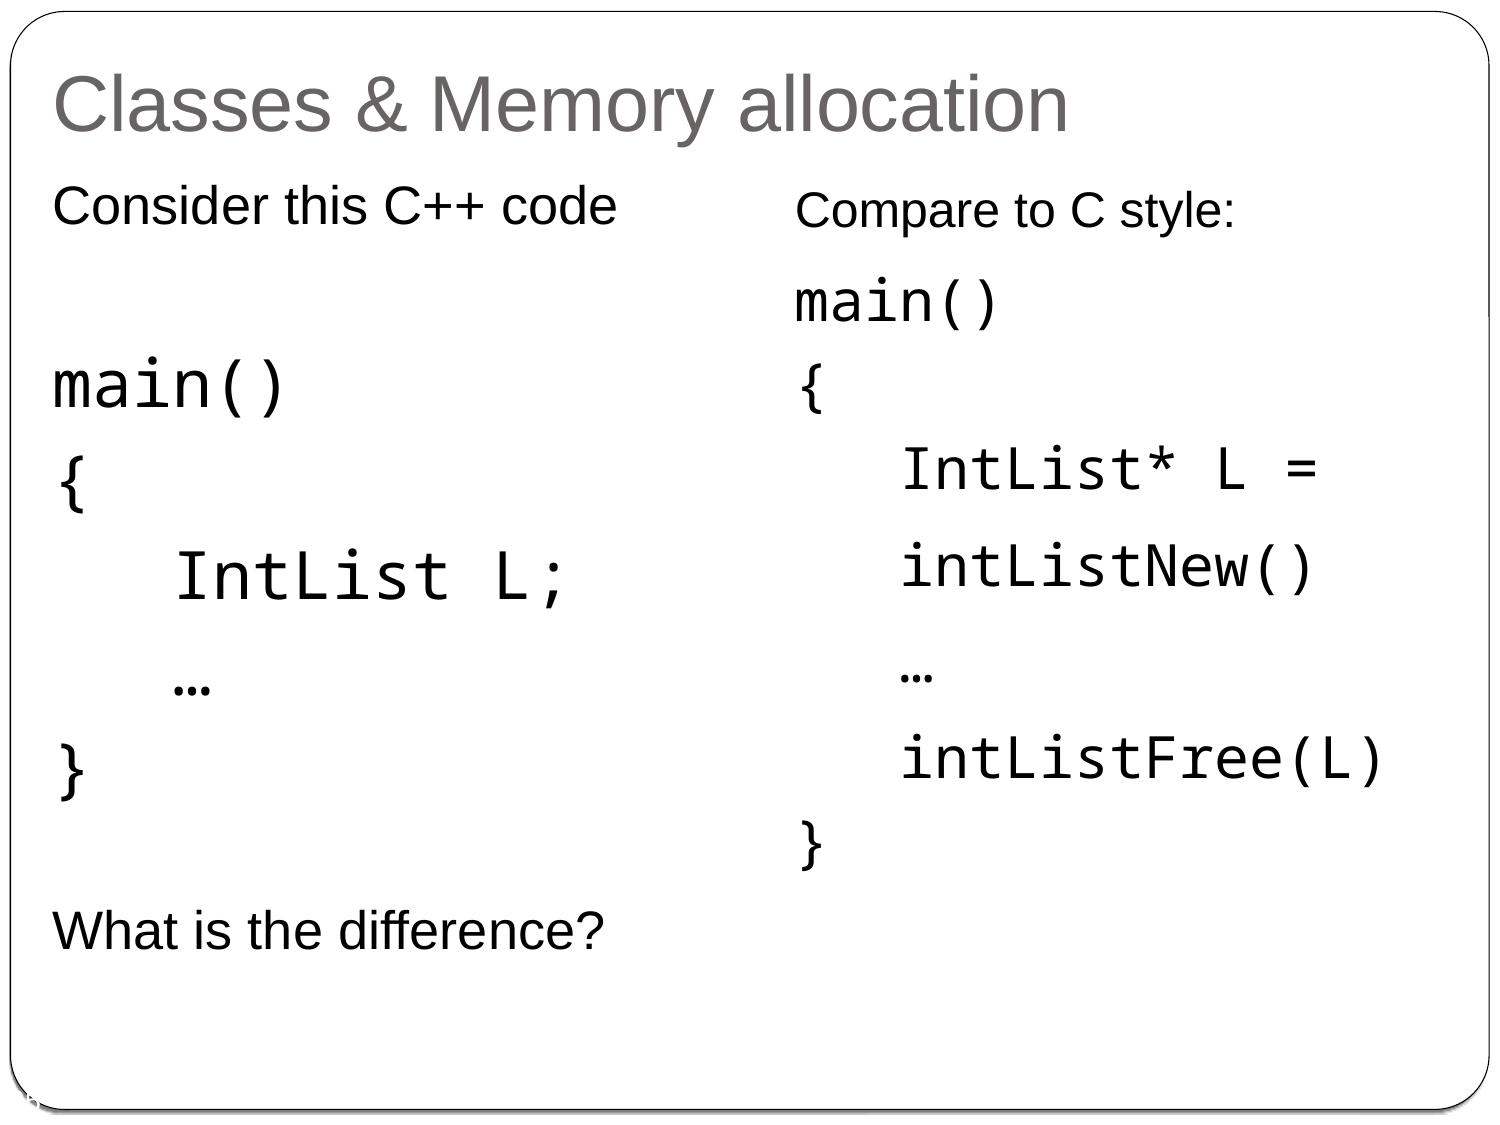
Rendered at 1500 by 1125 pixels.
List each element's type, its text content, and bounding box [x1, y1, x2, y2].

list Compare to C style: main() { IntList* L = intListNew() … intListFree(L) } [780, 170, 1471, 1096]
list Consider this C++ code main() { IntList L; … } What is the difference? [37, 162, 1463, 1088]
slide_number [0, 1074, 50, 1125]
title Classes & Memory allocation [37, 45, 1463, 162]
